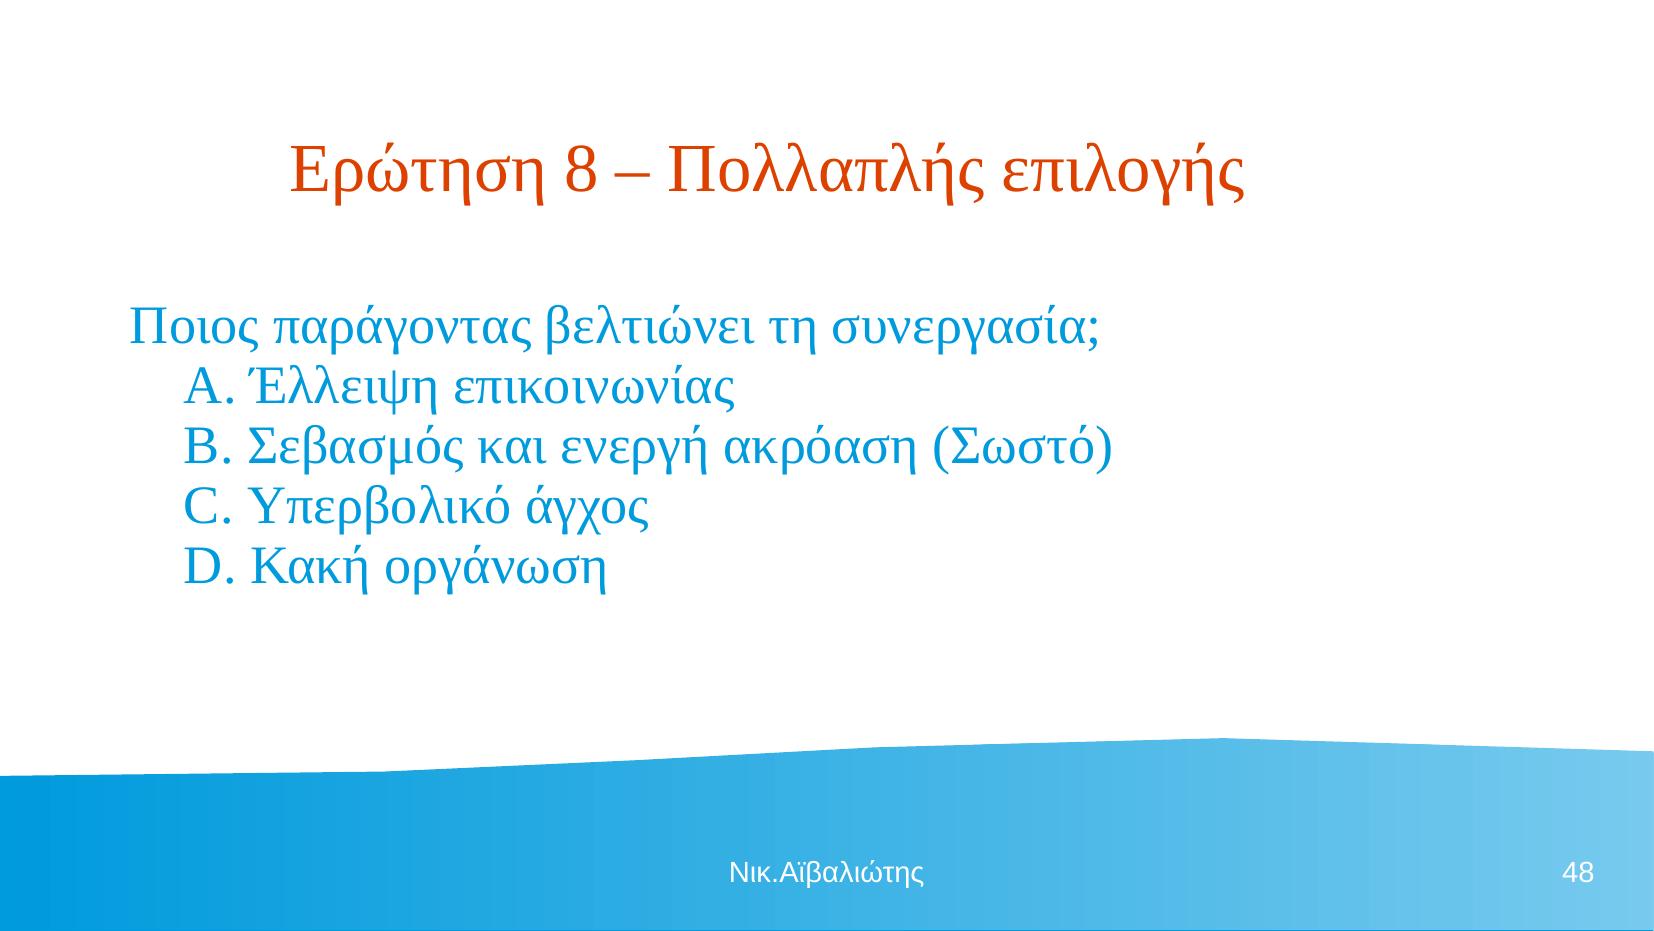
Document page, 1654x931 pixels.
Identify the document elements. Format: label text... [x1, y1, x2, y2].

title Ερώτηση 8 – Πολλαπλής επιλογής [29, 118, 1506, 296]
list Ποιος παράγοντας βελτιώνει τη συνεργασία; A. Έλλειψη επικοινωνίας B. Σεβασμός και ενεργή ακρόαση (Σωστό) C. Υπερβολικό άγχος D. Κακή οργάνωση [59, 295, 1595, 739]
